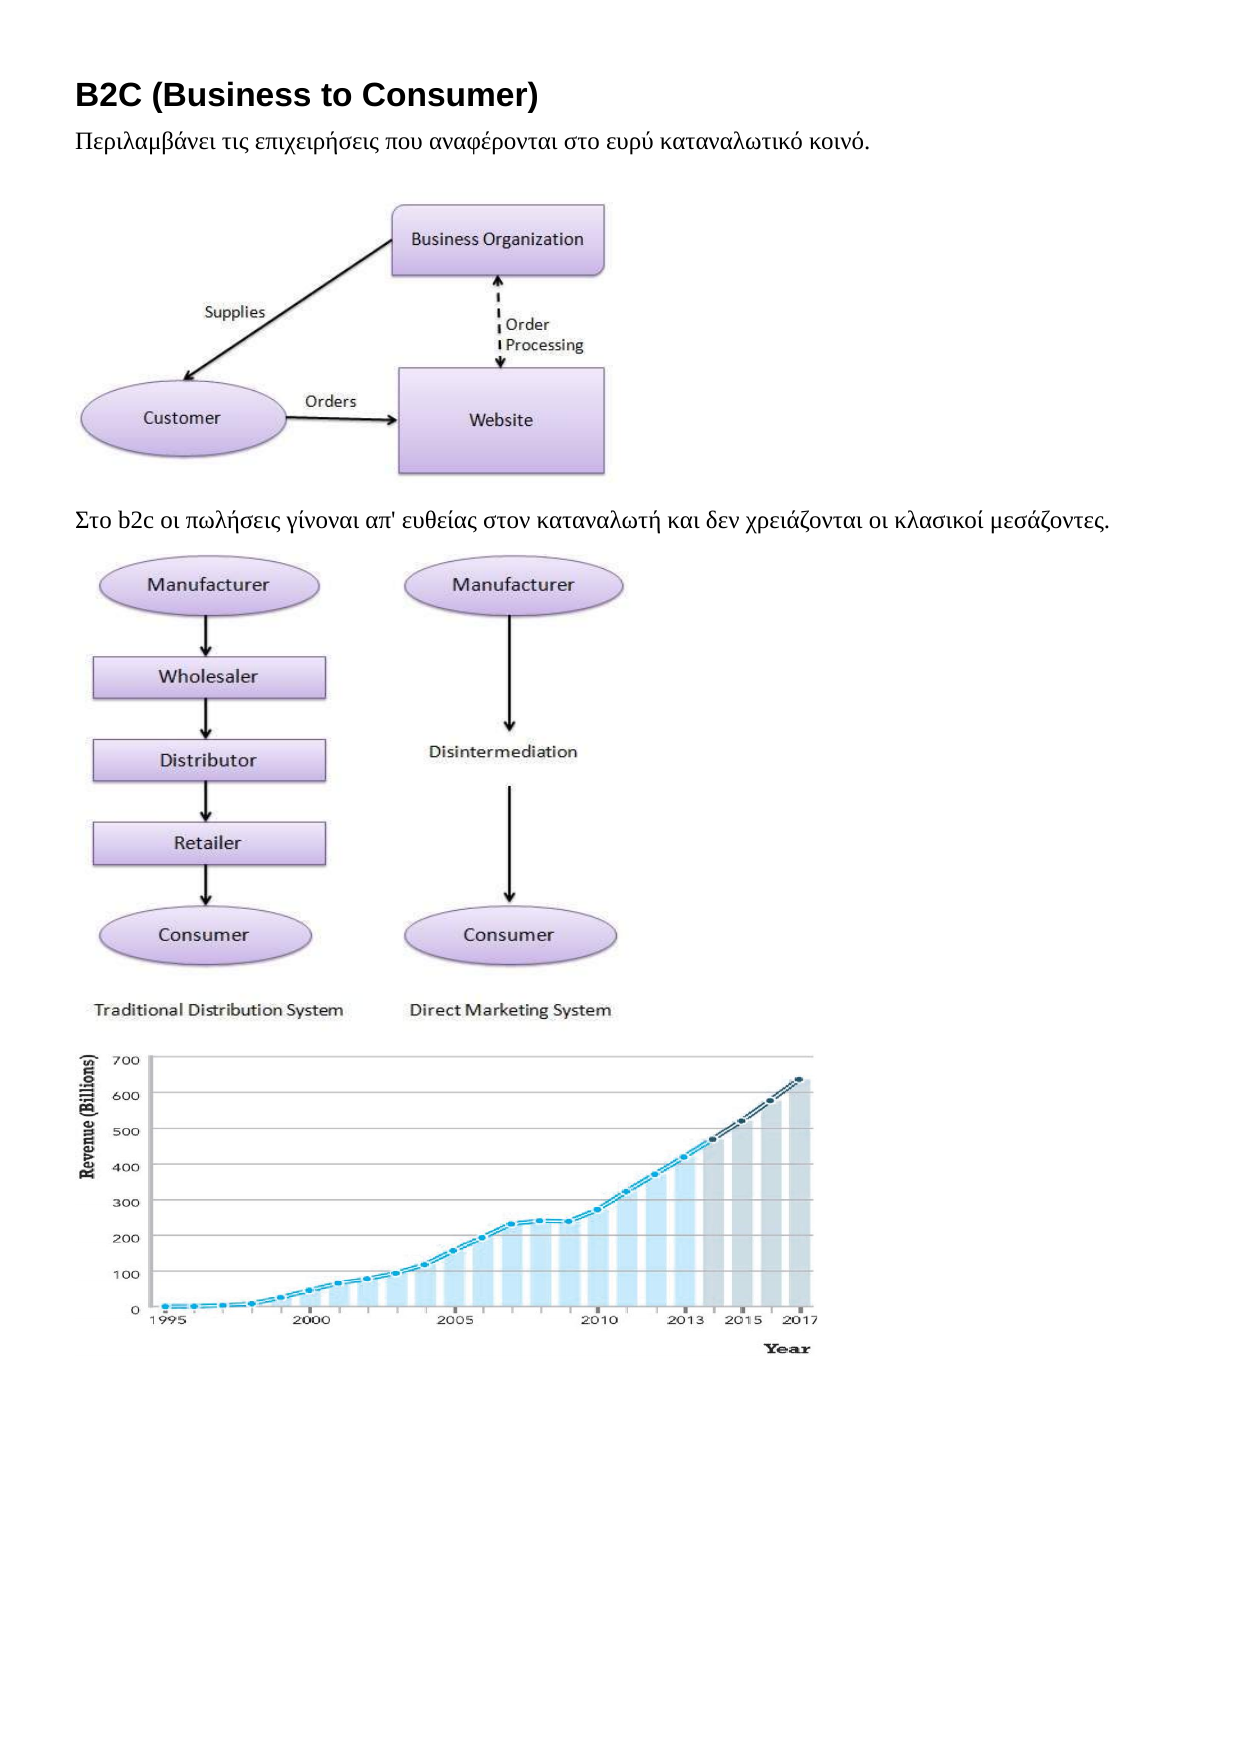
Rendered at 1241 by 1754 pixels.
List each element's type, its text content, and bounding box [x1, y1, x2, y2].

subtitle B2C (Business to Consumer) [75, 75, 1165, 114]
picture [75, 554, 648, 1034]
picture [75, 1054, 818, 1356]
text Στο b2c οι πωλήσεις γίνοναι απ' ευθείας στον καταναλωτή και δεν χρειάζονται οι κλασικοί μεσάζοντες. [75, 505, 1165, 534]
picture [75, 175, 640, 485]
text Περιλαμβάνει τις επιχειρήσεις που αναφέρονται στο ευρύ καταναλωτικό κοινό. [75, 126, 1165, 155]
